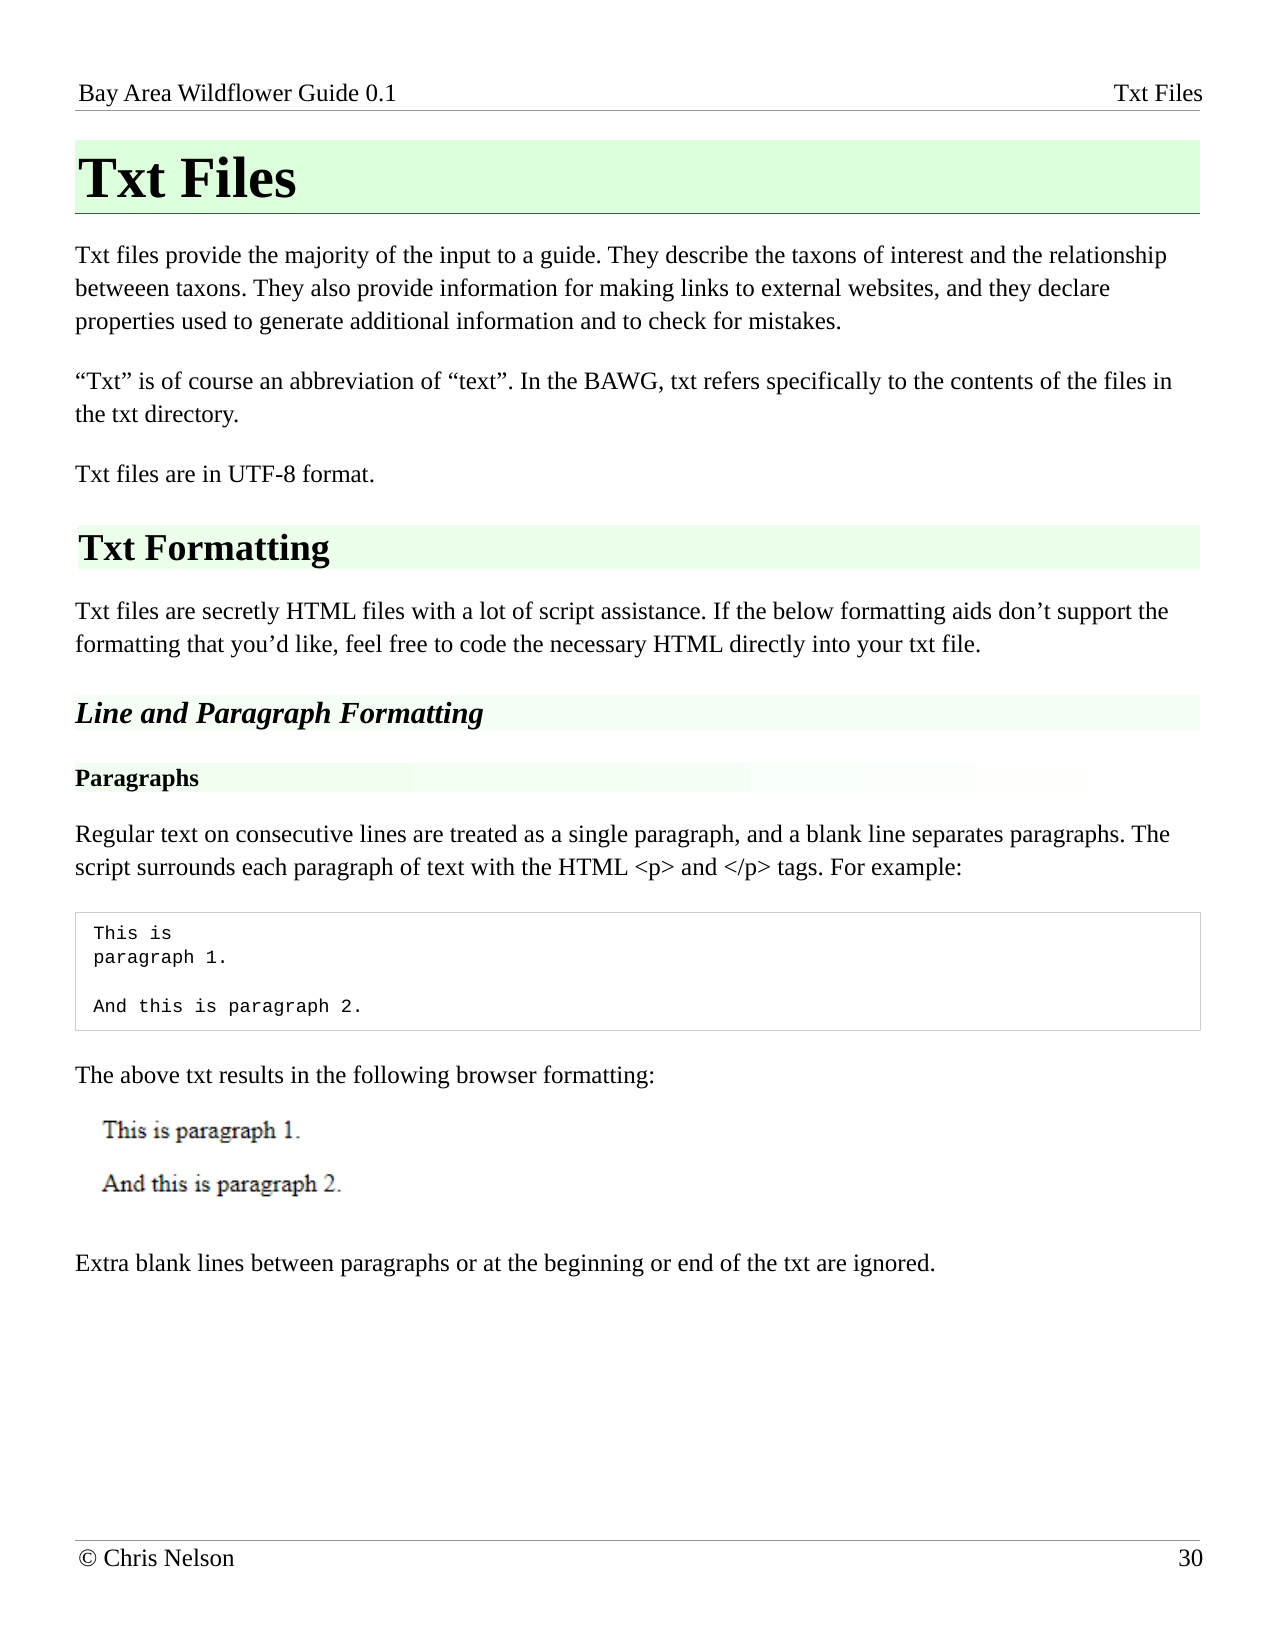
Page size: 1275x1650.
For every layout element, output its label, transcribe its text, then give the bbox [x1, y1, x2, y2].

text “Txt” is of course an abbreviation of “text”. In the BAWG, txt refers specifically to the contents of the files in the txt directory. [75, 366, 1200, 428]
text Txt files are secretly HTML files with a lot of script assistance. If the below formatting aids don’t support the formatting that you’d like, feel free to code the necessary HTML directly into your txt file. [75, 596, 1200, 658]
subtitle Paragraphs [75, 763, 1200, 792]
picture [90, 1099, 1185, 1217]
subtitle Txt Formatting [78, 525, 1200, 569]
text Extra blank lines between paragraphs or at the beginning or end of the txt are ignored. [75, 1248, 1200, 1277]
subtitle Txt Files [75, 140, 1200, 213]
text Txt files are in UTF-8 format. [75, 459, 1200, 488]
subtitle Line and Paragraph Formatting [75, 695, 1200, 730]
text This is paragraph 1. And this is paragraph 2. [76, 913, 1200, 1030]
text Txt files provide the majority of the input to a guide. They describe the taxons of interest and the relationship betweeen taxons. They also provide information for making links to external websites, and they declare properties used to generate additional information and to check for mistakes. [75, 240, 1200, 335]
text Regular text on consecutive lines are treated as a single paragraph, and a blank line separates paragraphs. The script surrounds each paragraph of text with the HTML <p> and </p> tags. For example: [75, 819, 1200, 881]
text The above txt results in the following browser formatting: [75, 1060, 1200, 1089]
